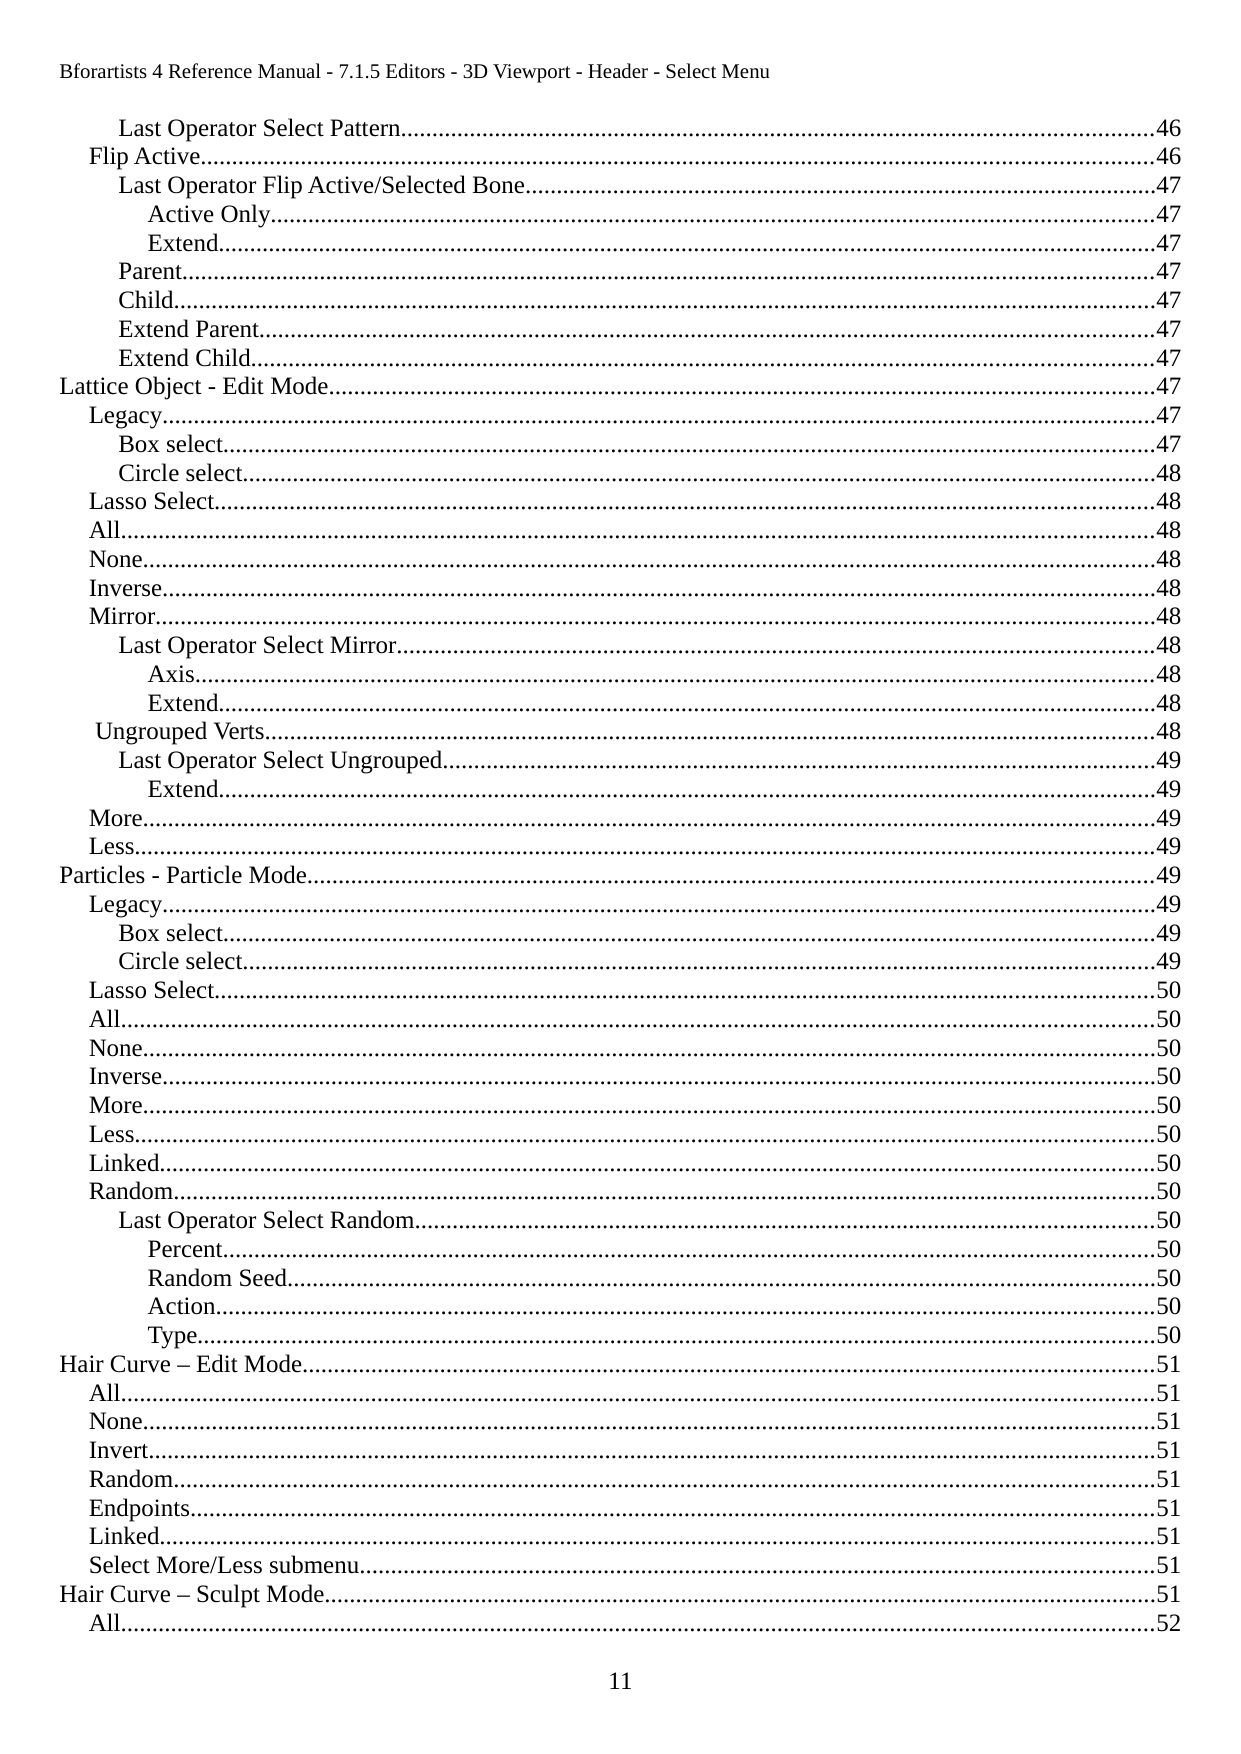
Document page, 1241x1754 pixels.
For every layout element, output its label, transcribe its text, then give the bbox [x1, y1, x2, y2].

text Endpoints 51 [88, 1493, 1181, 1521]
text Mirror 48 [88, 601, 1181, 630]
text Box select 47 [118, 429, 1181, 458]
text Linked 51 [88, 1521, 1181, 1550]
text Parent 47 [118, 256, 1181, 285]
text Random 50 [88, 1176, 1181, 1205]
text Select More/Less submenu 51 [88, 1550, 1181, 1579]
text Last Operator Select Ungrouped 49 [118, 745, 1181, 774]
text Inverse 50 [88, 1061, 1181, 1090]
text None 51 [88, 1406, 1181, 1435]
text Active Only 47 [147, 199, 1181, 228]
text Ungrouped Verts 48 [88, 716, 1181, 745]
text Extend Child 47 [118, 343, 1181, 371]
text Less 50 [88, 1119, 1181, 1148]
text Legacy 49 [88, 889, 1181, 918]
text All 51 [88, 1378, 1181, 1406]
text Last Operator Flip Active/Selected Bone 47 [118, 170, 1181, 199]
text Legacy 47 [88, 400, 1181, 429]
text Lasso Select 50 [88, 975, 1181, 1004]
text Random 51 [88, 1464, 1181, 1493]
text Lattice Object - Edit Mode 47 [59, 371, 1181, 400]
text Type 50 [147, 1320, 1181, 1349]
text All 52 [88, 1608, 1181, 1636]
text Hair Curve – Sculpt Mode 51 [59, 1579, 1181, 1608]
text Extend 48 [147, 688, 1181, 716]
text Axis 48 [147, 659, 1181, 688]
text All 48 [88, 515, 1181, 544]
text Action 50 [147, 1291, 1181, 1320]
text Last Operator Select Pattern 46 [118, 113, 1181, 141]
text Inverse 48 [88, 573, 1181, 601]
text Extend 49 [147, 774, 1181, 803]
text None 48 [88, 544, 1181, 573]
text Particles - Particle Mode 49 [59, 860, 1181, 889]
text Extend Parent 47 [118, 314, 1181, 343]
text Hair Curve – Edit Mode 51 [59, 1349, 1181, 1378]
text More 49 [88, 803, 1181, 831]
text More 50 [88, 1090, 1181, 1119]
text Less 49 [88, 831, 1181, 860]
text Lasso Select 48 [88, 486, 1181, 515]
text Random Seed 50 [147, 1263, 1181, 1291]
text Linked 50 [88, 1148, 1181, 1176]
text Circle select 49 [118, 946, 1181, 975]
text Last Operator Select Random 50 [118, 1205, 1181, 1234]
text Circle select 48 [118, 458, 1181, 486]
text Flip Active 46 [88, 141, 1181, 170]
text All 50 [88, 1004, 1181, 1033]
text Child 47 [118, 285, 1181, 314]
text Box select 49 [118, 918, 1181, 946]
text None 50 [88, 1033, 1181, 1061]
text Last Operator Select Mirror 48 [118, 630, 1181, 659]
text Percent 50 [147, 1234, 1181, 1263]
text Extend 47 [147, 228, 1181, 256]
text Invert 51 [88, 1435, 1181, 1464]
